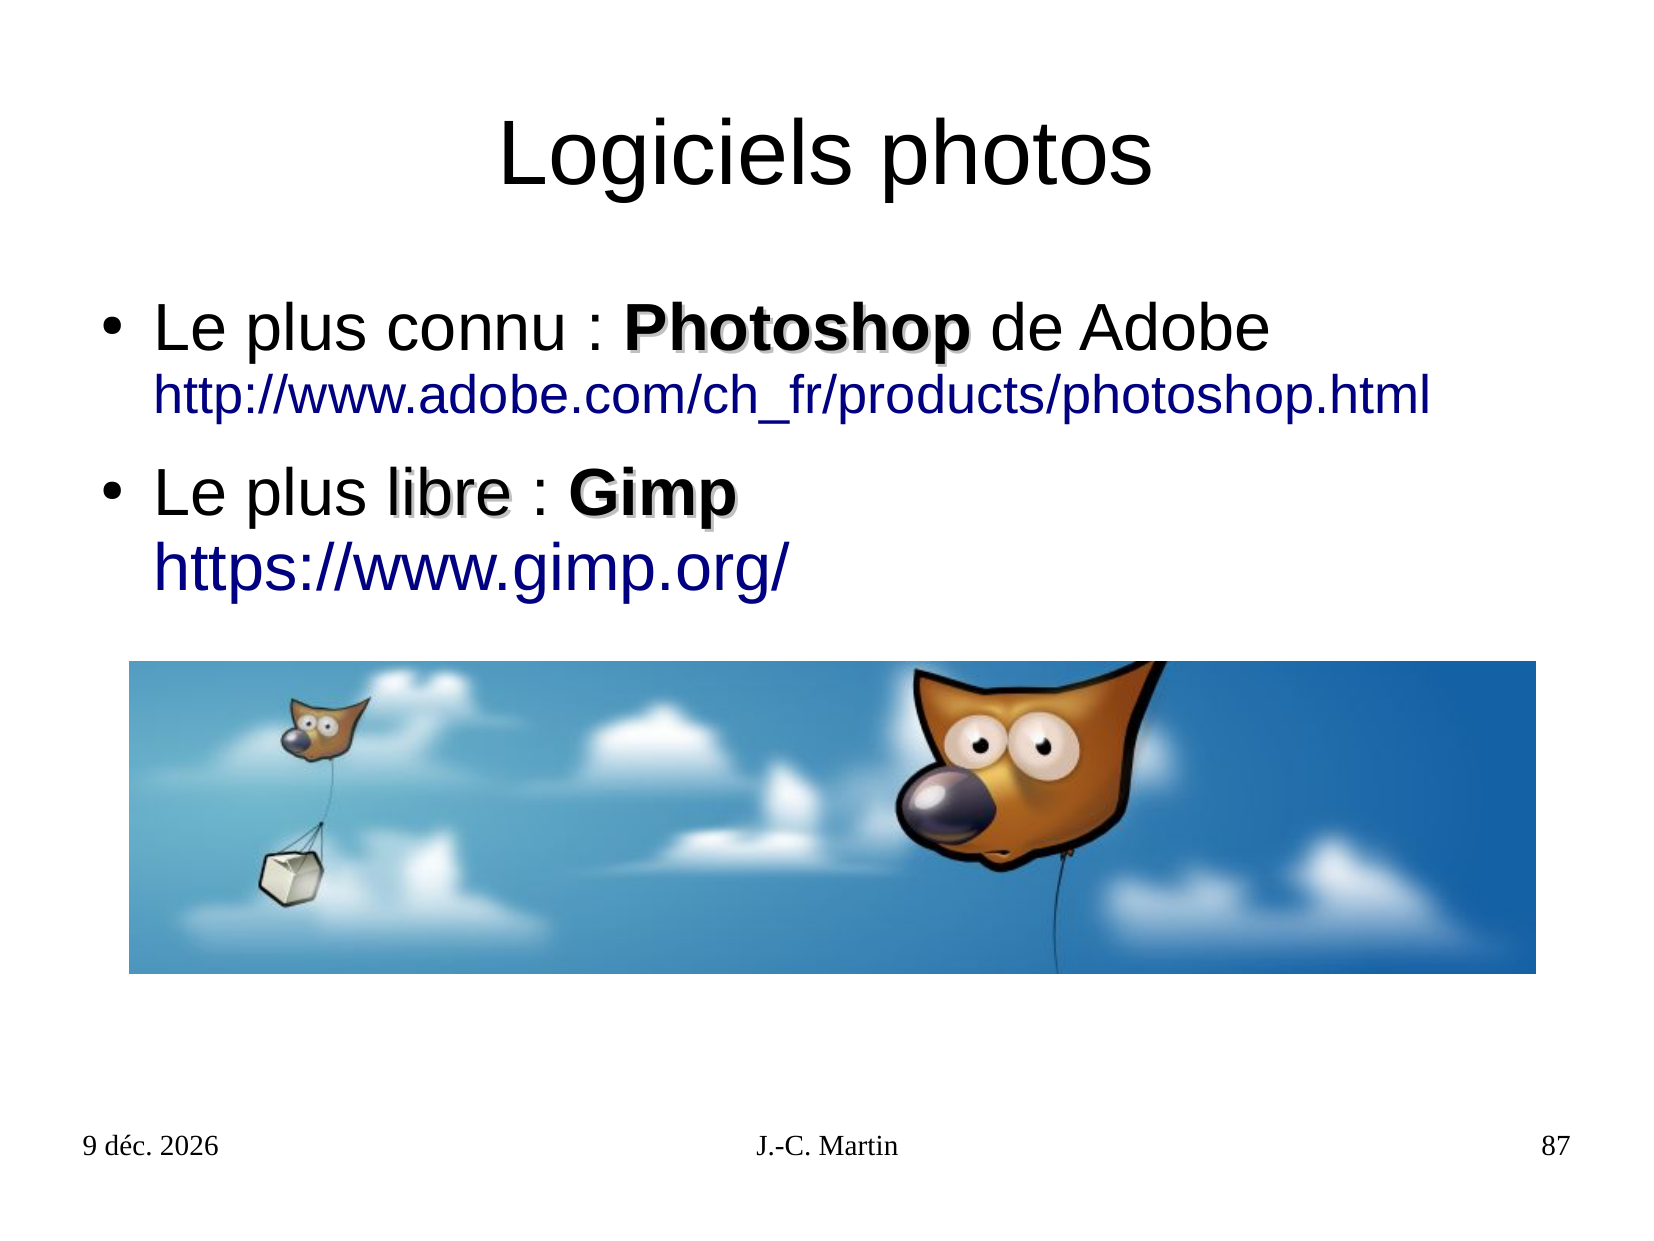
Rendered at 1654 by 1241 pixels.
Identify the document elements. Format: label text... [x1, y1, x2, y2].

picture [129, 661, 1536, 974]
list Le plus connu : Photoshop de Adobe http://www.adobe.com/ch_fr/products/photoshop.html Le plus libre : Gimp https://www.gimp.org/ [82, 290, 1571, 1010]
title Logiciels photos [82, 49, 1571, 257]
